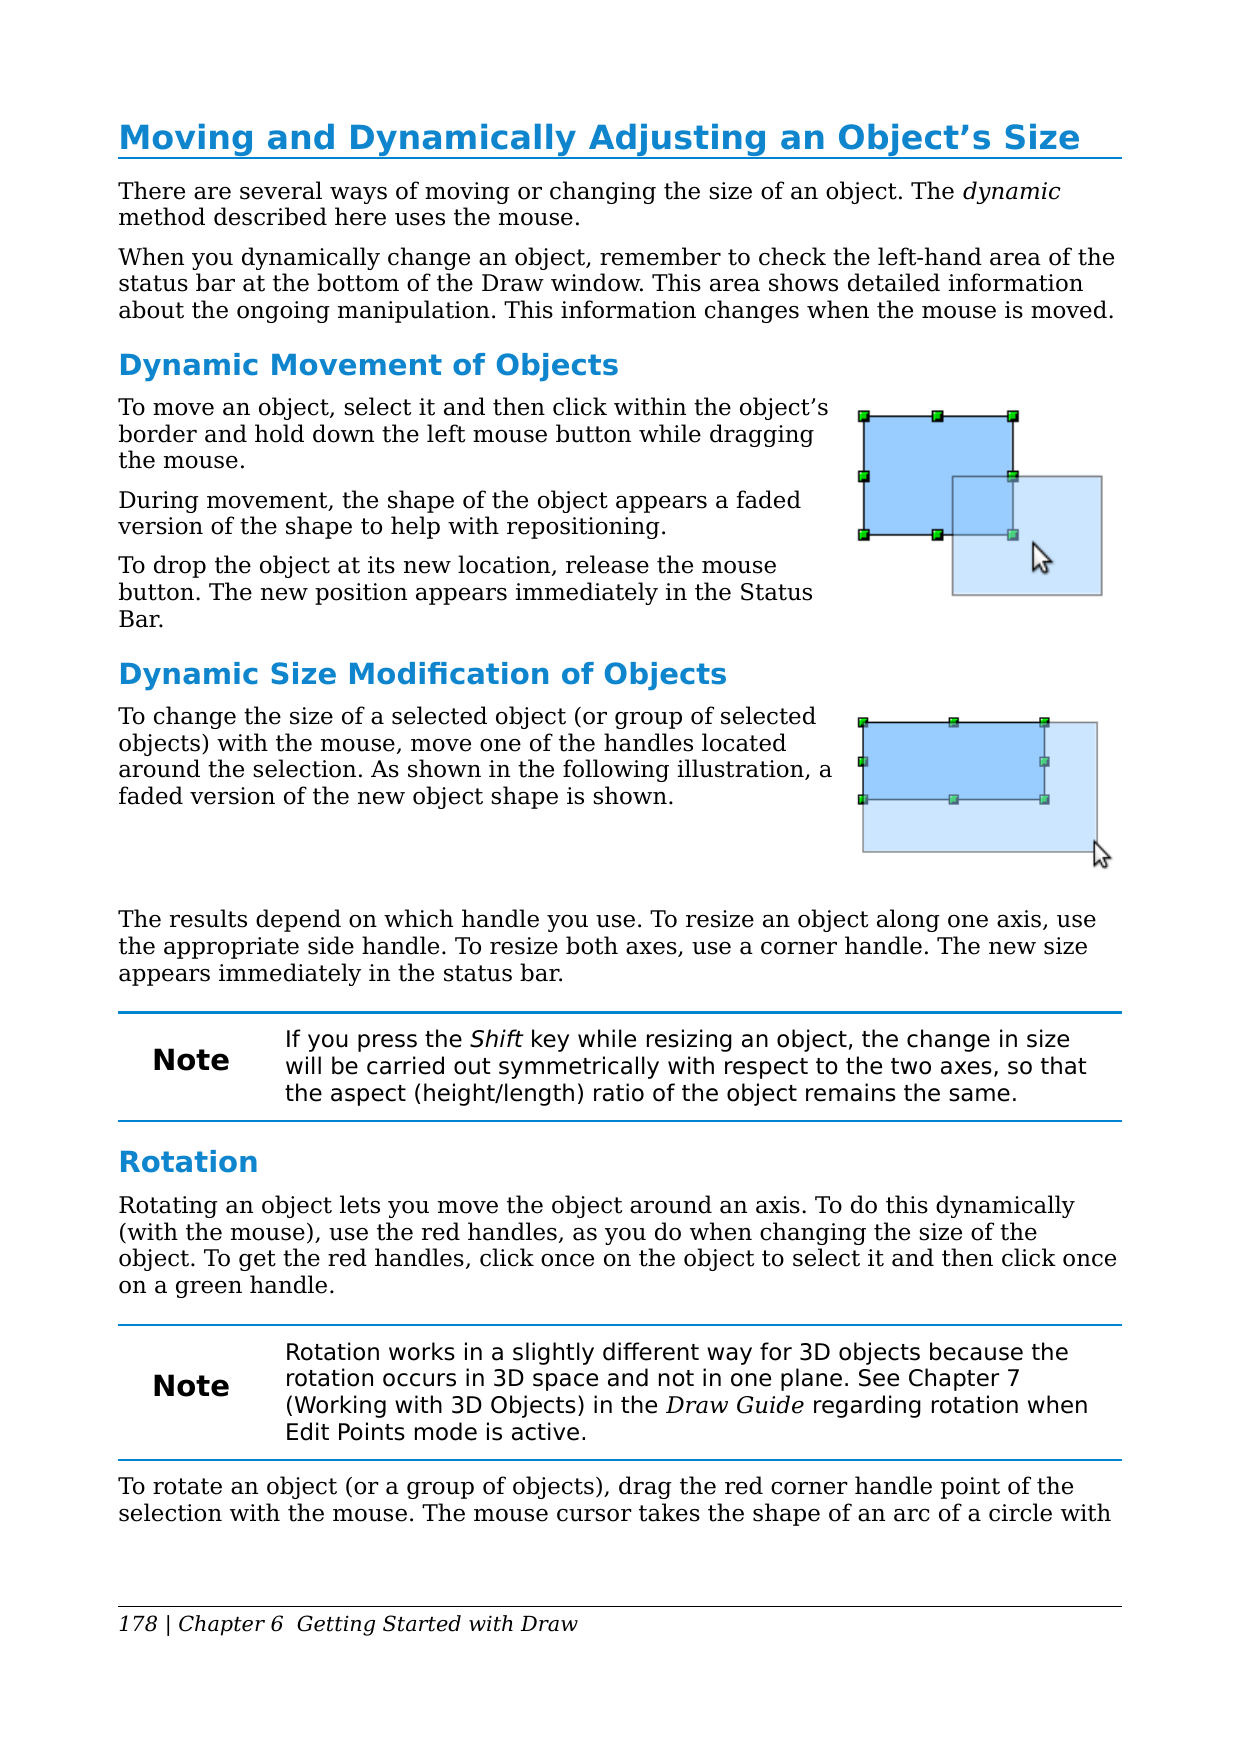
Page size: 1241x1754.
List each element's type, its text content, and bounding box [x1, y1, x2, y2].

table_header [834, 394, 1122, 645]
table_header Rotation works in a slightly different way for 3D objects because the rotation occurs in 3D space and not in one plane. See Chapter 7 (Working with 3D Objects) in the Draw Guide regarding rotation when Edit Points mode is active. [264, 1326, 1122, 1459]
text There are several ways of moving or changing the size of an object. The dynamic method described here uses the mouse. [118, 178, 1122, 231]
table_header To move an object, select it and then click within the object’s border and hold down the left mouse button while dragging the mouse. During movement, the shape of the object appears a faded version of the shape to help with repositioning. To drop the object at its new location, release the mouse button. The new position appears immediately in the Status Bar. [118, 394, 833, 645]
text To rotate an object (or a group of objects), drag the red corner handle point of the selection with the mouse. The mouse cursor takes the shape of an arc of a circle with [118, 1473, 1122, 1527]
picture [846, 703, 1123, 882]
subtitle Rotation [118, 1146, 1122, 1180]
table_header To change the size of a selected object (or group of selected objects) with the mouse, move one of the handles located around the selection. As shown in the following illustration, a faded version of the new object shape is shown. [118, 703, 846, 894]
subtitle Moving and Dynamically Adjusting an Object’s Size [118, 118, 1122, 157]
text The results depend on which handle you use. To resize an object along one axis, use the appropriate side handle. To resize both axes, use a corner handle. The new size appears immediately in the status bar. [118, 906, 1122, 986]
table_header If you press the Shift key while resizing an object, the change in size will be carried out symmetrically with respect to the two axes, so that the aspect (height/length) ratio of the object remains the same. [264, 1014, 1122, 1119]
text Rotating an object lets you move the object around an axis. To do this dynamically (with the mouse), use the red handles, as you do when changing the size of the object. To get the red handles, click once on the object to select it and then click once on a green handle. [118, 1192, 1122, 1299]
subtitle Dynamic Movement of Objects [118, 348, 1122, 382]
table_header Note [118, 1326, 263, 1459]
table_header [846, 882, 1122, 894]
subtitle Dynamic Size Modification of Objects [118, 657, 1122, 691]
text When you dynamically change an object, remember to check the left-hand area of the status bar at the bottom of the Draw window. This area shows detailed information about the ongoing manipulation. This information changes when the mouse is moved. [118, 244, 1122, 324]
picture [850, 394, 1123, 613]
table_header Note [118, 1014, 263, 1119]
